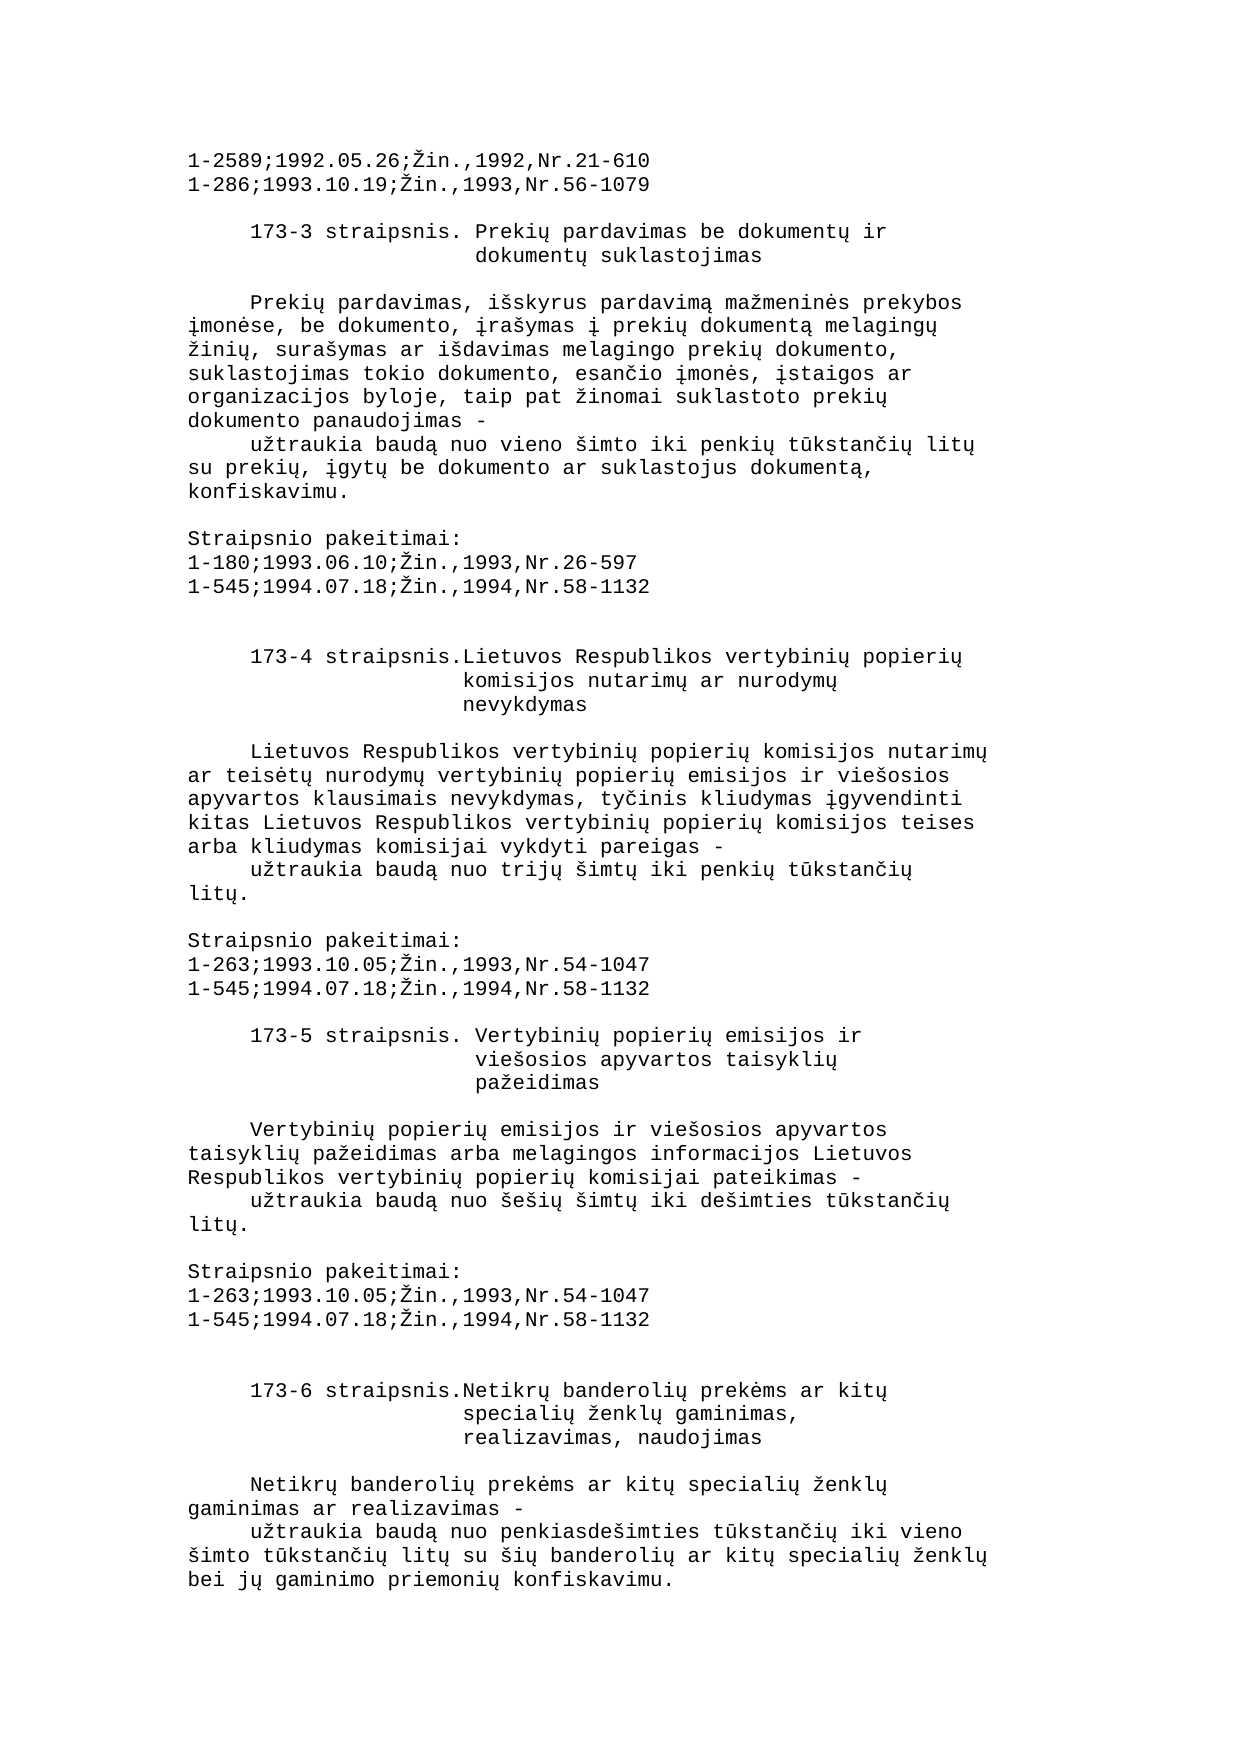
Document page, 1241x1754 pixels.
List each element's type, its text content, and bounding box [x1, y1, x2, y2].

text užtraukia baudą nuo vieno šimto iki penkių tūkstančių litų [187, 434, 1053, 457]
text gaminimas ar realizavimas - [187, 1498, 1053, 1521]
text suklastojimas tokio dokumento, esančio įmonės, įstaigos ar [187, 363, 1053, 386]
text 1-286;1993.10.19;Žin.,1993,Nr.56-1079 [187, 174, 1053, 197]
text 173-5 straipsnis. Vertybinių popierių emisijos ir [187, 1025, 1053, 1048]
text Vertybinių popierių emisijos ir viešosios apyvartos [187, 1119, 1053, 1143]
text realizavimas, naudojimas [187, 1427, 1053, 1451]
text Straipsnio pakeitimai: [187, 528, 1053, 552]
text taisyklių pažeidimas arba melagingos informacijos Lietuvos [187, 1143, 1053, 1167]
text su prekių, įgytų be dokumento ar suklastojus dokumentą, [187, 457, 1053, 481]
text specialių ženklų gaminimas, [187, 1403, 1053, 1427]
text žinių, surašymas ar išdavimas melagingo prekių dokumento, [187, 339, 1053, 363]
text dokumento panaudojimas - [187, 410, 1053, 434]
text 173-3 straipsnis. Prekių pardavimas be dokumentų ir [187, 221, 1053, 244]
text 1-545;1994.07.18;Žin.,1994,Nr.58-1132 [187, 1309, 1053, 1332]
text viešosios apyvartos taisyklių [187, 1048, 1053, 1072]
text 1-2589;1992.05.26;Žin.,1992,Nr.21-610 [187, 150, 1053, 174]
text litų. [187, 1214, 1053, 1238]
text nevykdymas [187, 694, 1053, 717]
text šimto tūkstančių litų su šių banderolių ar kitų specialių ženklų [187, 1545, 1053, 1569]
text užtraukia baudą nuo šešių šimtų iki dešimties tūkstančių [187, 1190, 1053, 1214]
text bei jų gaminimo priemonių konfiskavimu. [187, 1569, 1053, 1592]
text 1-545;1994.07.18;Žin.,1994,Nr.58-1132 [187, 576, 1053, 599]
text Prekių pardavimas, išskyrus pardavimą mažmeninės prekybos [187, 292, 1053, 316]
text užtraukia baudą nuo penkiasdešimties tūkstančių iki vieno [187, 1521, 1053, 1545]
text konfiskavimu. [187, 481, 1053, 505]
text 1-263;1993.10.05;Žin.,1993,Nr.54-1047 [187, 1285, 1053, 1309]
text dokumentų suklastojimas [187, 244, 1053, 268]
text arba kliudymas komisijai vykdyti pareigas - [187, 836, 1053, 859]
text užtraukia baudą nuo trijų šimtų iki penkių tūkstančių [187, 859, 1053, 883]
text litų. [187, 883, 1053, 907]
text apyvartos klausimais nevykdymas, tyčinis kliudymas įgyvendinti [187, 788, 1053, 812]
text įmonėse, be dokumento, įrašymas į prekių dokumentą melagingų [187, 316, 1053, 339]
text pažeidimas [187, 1072, 1053, 1096]
text Straipsnio pakeitimai: [187, 1261, 1053, 1285]
text kitas Lietuvos Respublikos vertybinių popierių komisijos teises [187, 812, 1053, 836]
text 1-545;1994.07.18;Žin.,1994,Nr.58-1132 [187, 978, 1053, 1001]
text 173-6 straipsnis.Netikrų banderolių prekėms ar kitų [187, 1379, 1053, 1403]
text 1-180;1993.06.10;Žin.,1993,Nr.26-597 [187, 552, 1053, 576]
text 1-263;1993.10.05;Žin.,1993,Nr.54-1047 [187, 954, 1053, 978]
text Lietuvos Respublikos vertybinių popierių komisijos nutarimų [187, 741, 1053, 765]
text 173-4 straipsnis.Lietuvos Respublikos vertybinių popierių [187, 647, 1053, 670]
text Straipsnio pakeitimai: [187, 930, 1053, 954]
text Respublikos vertybinių popierių komisijai pateikimas - [187, 1167, 1053, 1190]
text Netikrų banderolių prekėms ar kitų specialių ženklų [187, 1474, 1053, 1498]
text ar teisėtų nurodymų vertybinių popierių emisijos ir viešosios [187, 765, 1053, 788]
text komisijos nutarimų ar nurodymų [187, 670, 1053, 694]
text organizacijos byloje, taip pat žinomai suklastoto prekių [187, 386, 1053, 410]
